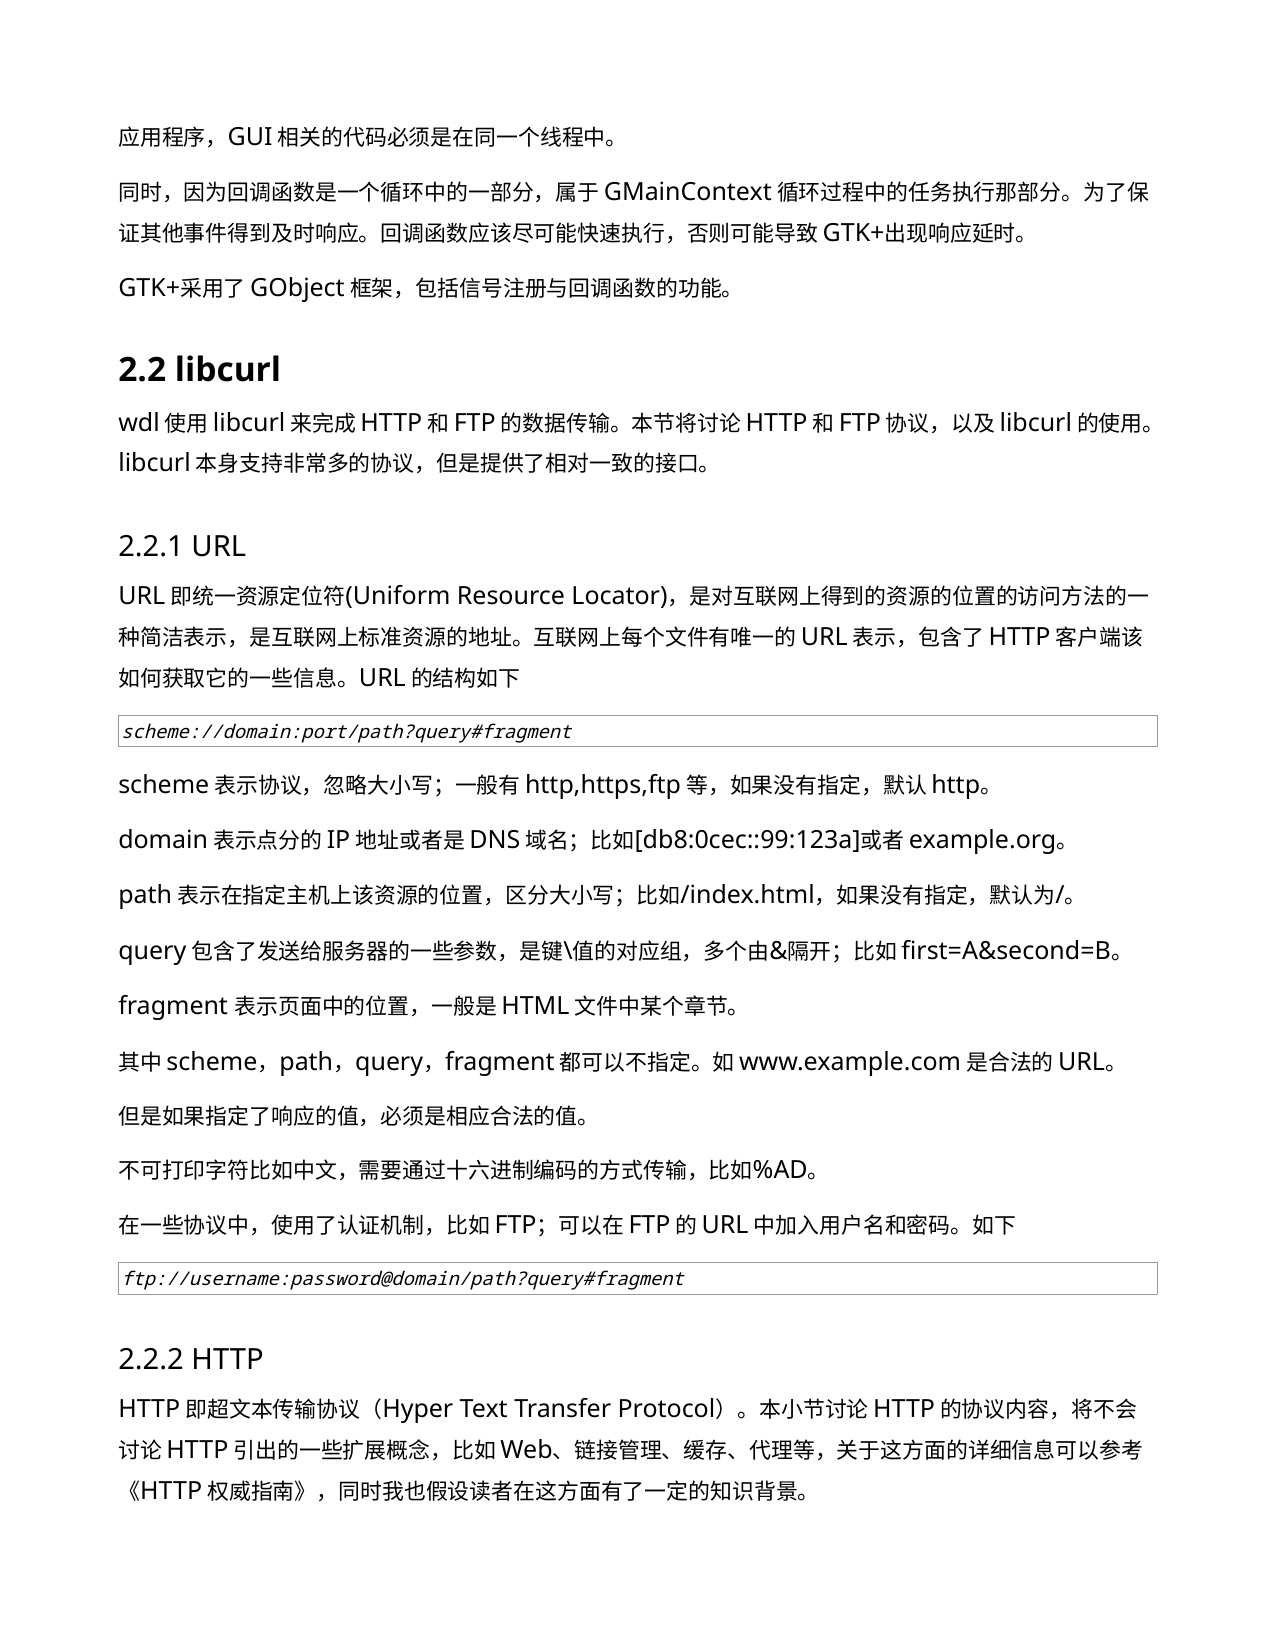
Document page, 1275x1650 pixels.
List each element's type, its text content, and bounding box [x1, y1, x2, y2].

text 但是如果指定了响应的值，必须是相应合法的值。 [118, 1099, 1157, 1130]
text GTK+采用了GObject框架，包括信号注册与回调函数的功能。 [118, 270, 1157, 304]
subtitle 2.2.2 HTTP [118, 1338, 1157, 1378]
text 应用程序，GUI相关的代码必须是在同一个线程中。 [118, 118, 1157, 152]
text 不可打印字符比如中文，需要通过十六进制编码的方式传输，比如%AD。 [118, 1151, 1157, 1185]
text 其中scheme，path，query，fragment都可以不指定。如www.example.com是合法的URL。 [118, 1043, 1157, 1077]
text scheme表示协议，忽略大小写；一般有http,https,ftp等，如果没有指定，默认http。 [118, 766, 1157, 800]
text HTTP即超文本传输协议（Hyper Text Transfer Protocol）。本小节讨论HTTP的协议内容，将不会讨论HTTP引出的一些扩展概念，比如Web、链接管理、缓存、代理等，关于这方面的详细信息可以参考《HTTP权威指南》，同时我也假设读者在这方面有了一定的知识背景。 [118, 1391, 1157, 1506]
text path表示在指定主机上该资源的位置，区分大小写；比如/index.html，如果没有指定，默认为/。 [118, 877, 1157, 911]
text URL即统一资源定位符(Uniform Resource Locator)，是对互联网上得到的资源的位置的访问方法的一种简洁表示，是互联网上标准资源的地址。互联网上每个文件有唯一的URL表示，包含了HTTP客户端该如何获取它的一些信息。URL的结构如下 [118, 578, 1157, 693]
subtitle 2.2 libcurl [118, 346, 1157, 392]
text fragment 表示页面中的位置，一般是HTML文件中某个章节。 [118, 988, 1157, 1022]
text scheme://domain:port/path?query#fragment [119, 716, 1157, 746]
text query包含了发送给服务器的一些参数，是键\值的对应组，多个由&隔开；比如first=A&second=B。 [118, 932, 1157, 967]
text wdl使用libcurl来完成HTTP和FTP的数据传输。本节将讨论HTTP和FTP协议，以及libcurl的使用。libcurl本身支持非常多的协议，但是提供了相对一致的接口。 [118, 404, 1157, 479]
text 同时，因为回调函数是一个循环中的一部分，属于GMainContext循环过程中的任务执行那部分。为了保证其他事件得到及时响应。回调函数应该尽可能快速执行，否则可能导致GTK+出现响应延时。 [118, 173, 1157, 248]
subtitle 2.2.1 URL [118, 526, 1157, 565]
text ftp://username:password@domain/path?query#fragment [119, 1263, 1157, 1294]
text domain表示点分的IP地址或者是DNS域名；比如[db8:0cec::99:123a]或者example.org。 [118, 822, 1157, 856]
text 在一些协议中，使用了认证机制，比如FTP；可以在FTP的URL中加入用户名和密码。如下 [118, 1207, 1157, 1241]
